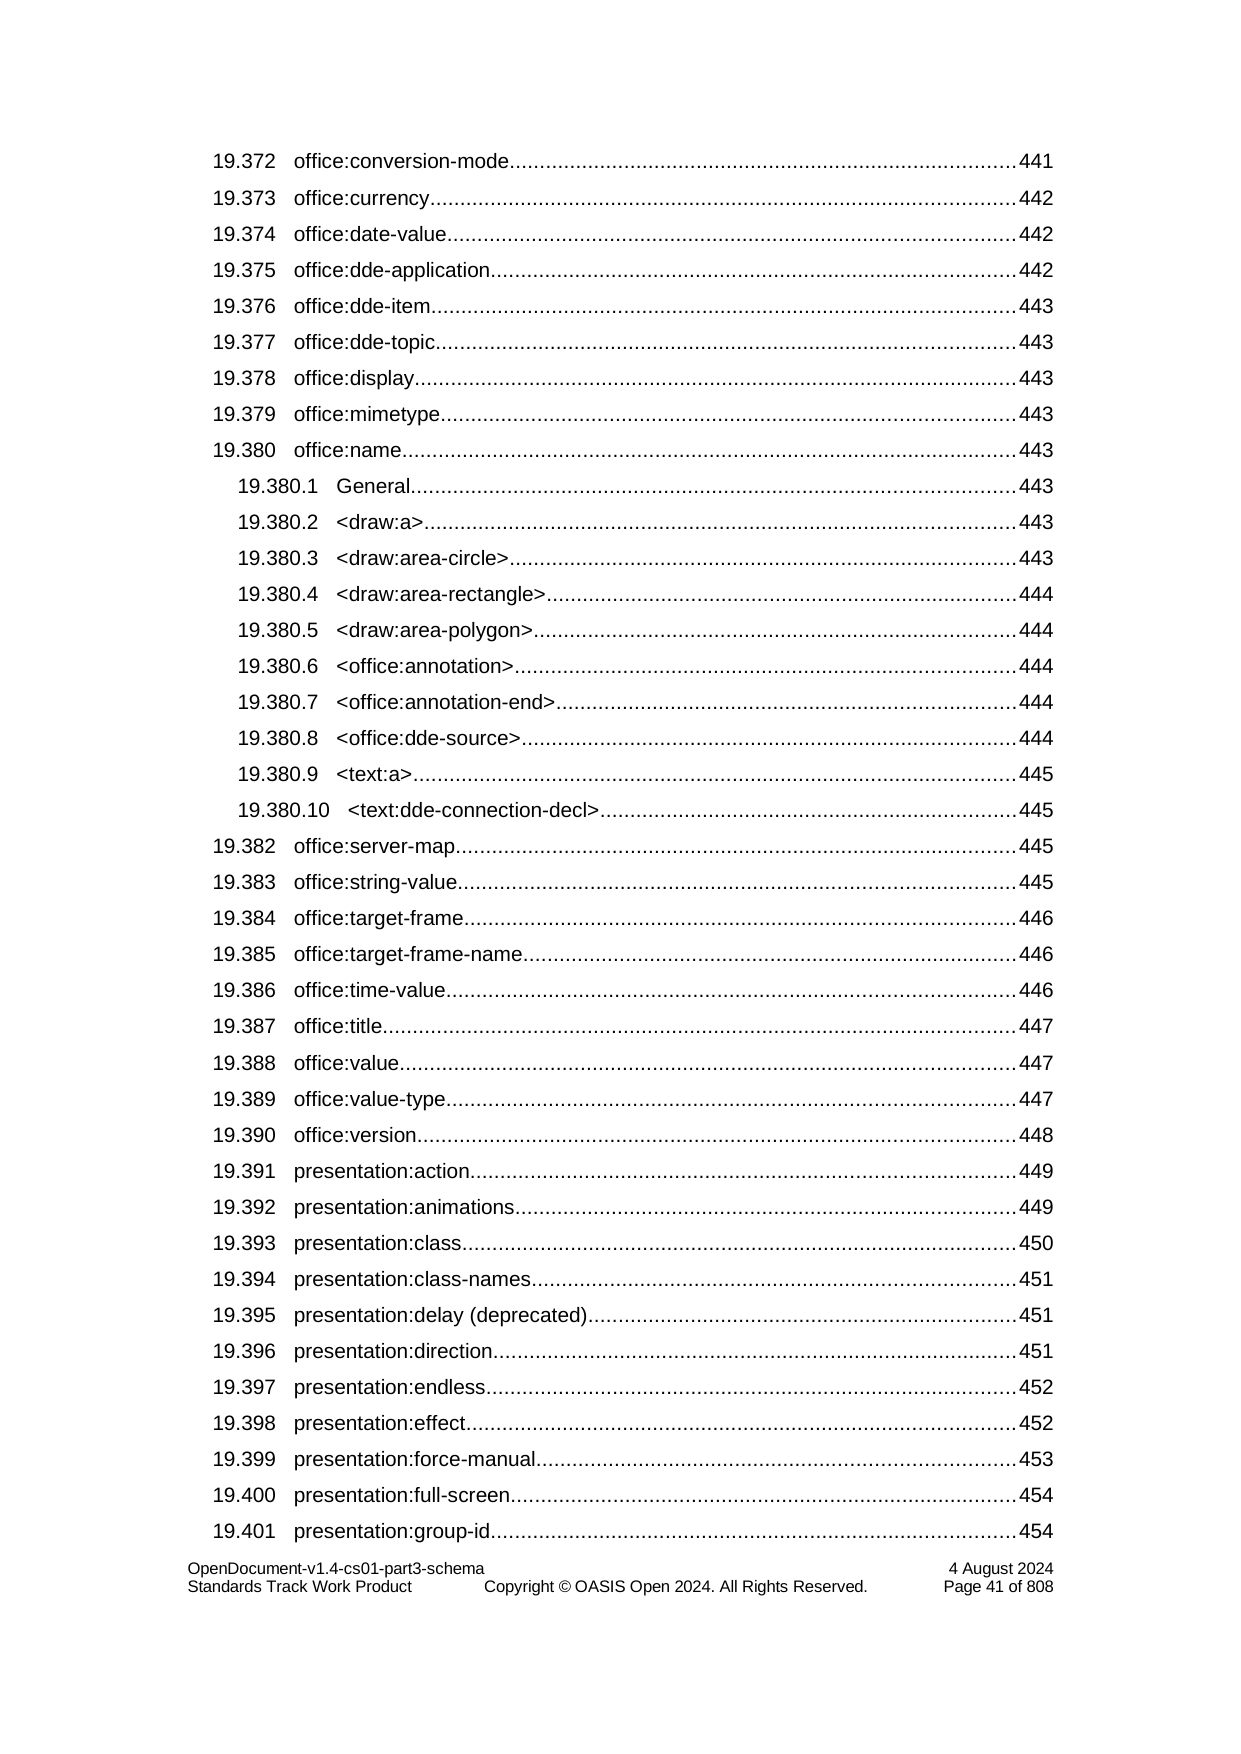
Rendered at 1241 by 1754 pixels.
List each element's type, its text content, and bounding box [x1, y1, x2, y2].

text 19.377 office:dde-topic 443 [212, 330, 1053, 354]
text 19.373 office:currency 442 [212, 186, 1053, 209]
text 19.380.5 <draw:area-polygon> 444 [237, 618, 1053, 642]
text 19.382 office:server-map 445 [212, 835, 1053, 858]
text 19.394 presentation:class-names 451 [212, 1267, 1053, 1291]
text 19.372 office:conversion-mode 441 [212, 150, 1053, 173]
text 19.384 office:target-frame 446 [212, 907, 1053, 930]
text 19.385 office:target-frame-name 446 [212, 943, 1053, 966]
text 19.380.1 General 443 [237, 474, 1053, 498]
text 19.387 office:title 447 [212, 1015, 1053, 1038]
text 19.399 presentation:force-manual 453 [212, 1447, 1053, 1471]
text 19.383 office:string-value 445 [212, 871, 1053, 894]
text 19.392 presentation:animations 449 [212, 1195, 1053, 1219]
text 19.397 presentation:endless 452 [212, 1375, 1053, 1399]
text 19.374 office:date-value 442 [212, 222, 1053, 246]
text 19.395 presentation:delay (deprecated) 451 [212, 1303, 1053, 1327]
text 19.380.2 <draw:a> 443 [237, 510, 1053, 534]
text 19.380.9 <text:a> 445 [237, 763, 1053, 786]
text 19.393 presentation:class 450 [212, 1231, 1053, 1255]
text 19.380.3 <draw:area-circle> 443 [237, 546, 1053, 570]
text 19.390 office:version 448 [212, 1123, 1053, 1147]
text 19.380.10 <text:dde-connection-decl> 445 [237, 799, 1053, 822]
text 19.378 office:display 443 [212, 366, 1053, 390]
text 19.376 office:dde-item 443 [212, 294, 1053, 318]
text 19.386 office:time-value 446 [212, 979, 1053, 1002]
text 19.379 office:mimetype 443 [212, 402, 1053, 426]
text 19.388 office:value 447 [212, 1051, 1053, 1074]
text 19.398 presentation:effect 452 [212, 1411, 1053, 1435]
text 19.380.4 <draw:area-rectangle> 444 [237, 582, 1053, 606]
text 19.375 office:dde-application 442 [212, 258, 1053, 282]
text 19.380 office:name 443 [212, 438, 1053, 462]
text 19.401 presentation:group-id 454 [212, 1519, 1053, 1543]
text 19.380.7 <office:annotation-end> 444 [237, 691, 1053, 714]
text 19.391 presentation:action 449 [212, 1159, 1053, 1183]
text 19.380.8 <office:dde-source> 444 [237, 727, 1053, 750]
text 19.389 office:value-type 447 [212, 1087, 1053, 1111]
text 19.400 presentation:full-screen 454 [212, 1483, 1053, 1507]
text 19.380.6 <office:annotation> 444 [237, 654, 1053, 678]
text 19.396 presentation:direction 451 [212, 1339, 1053, 1363]
